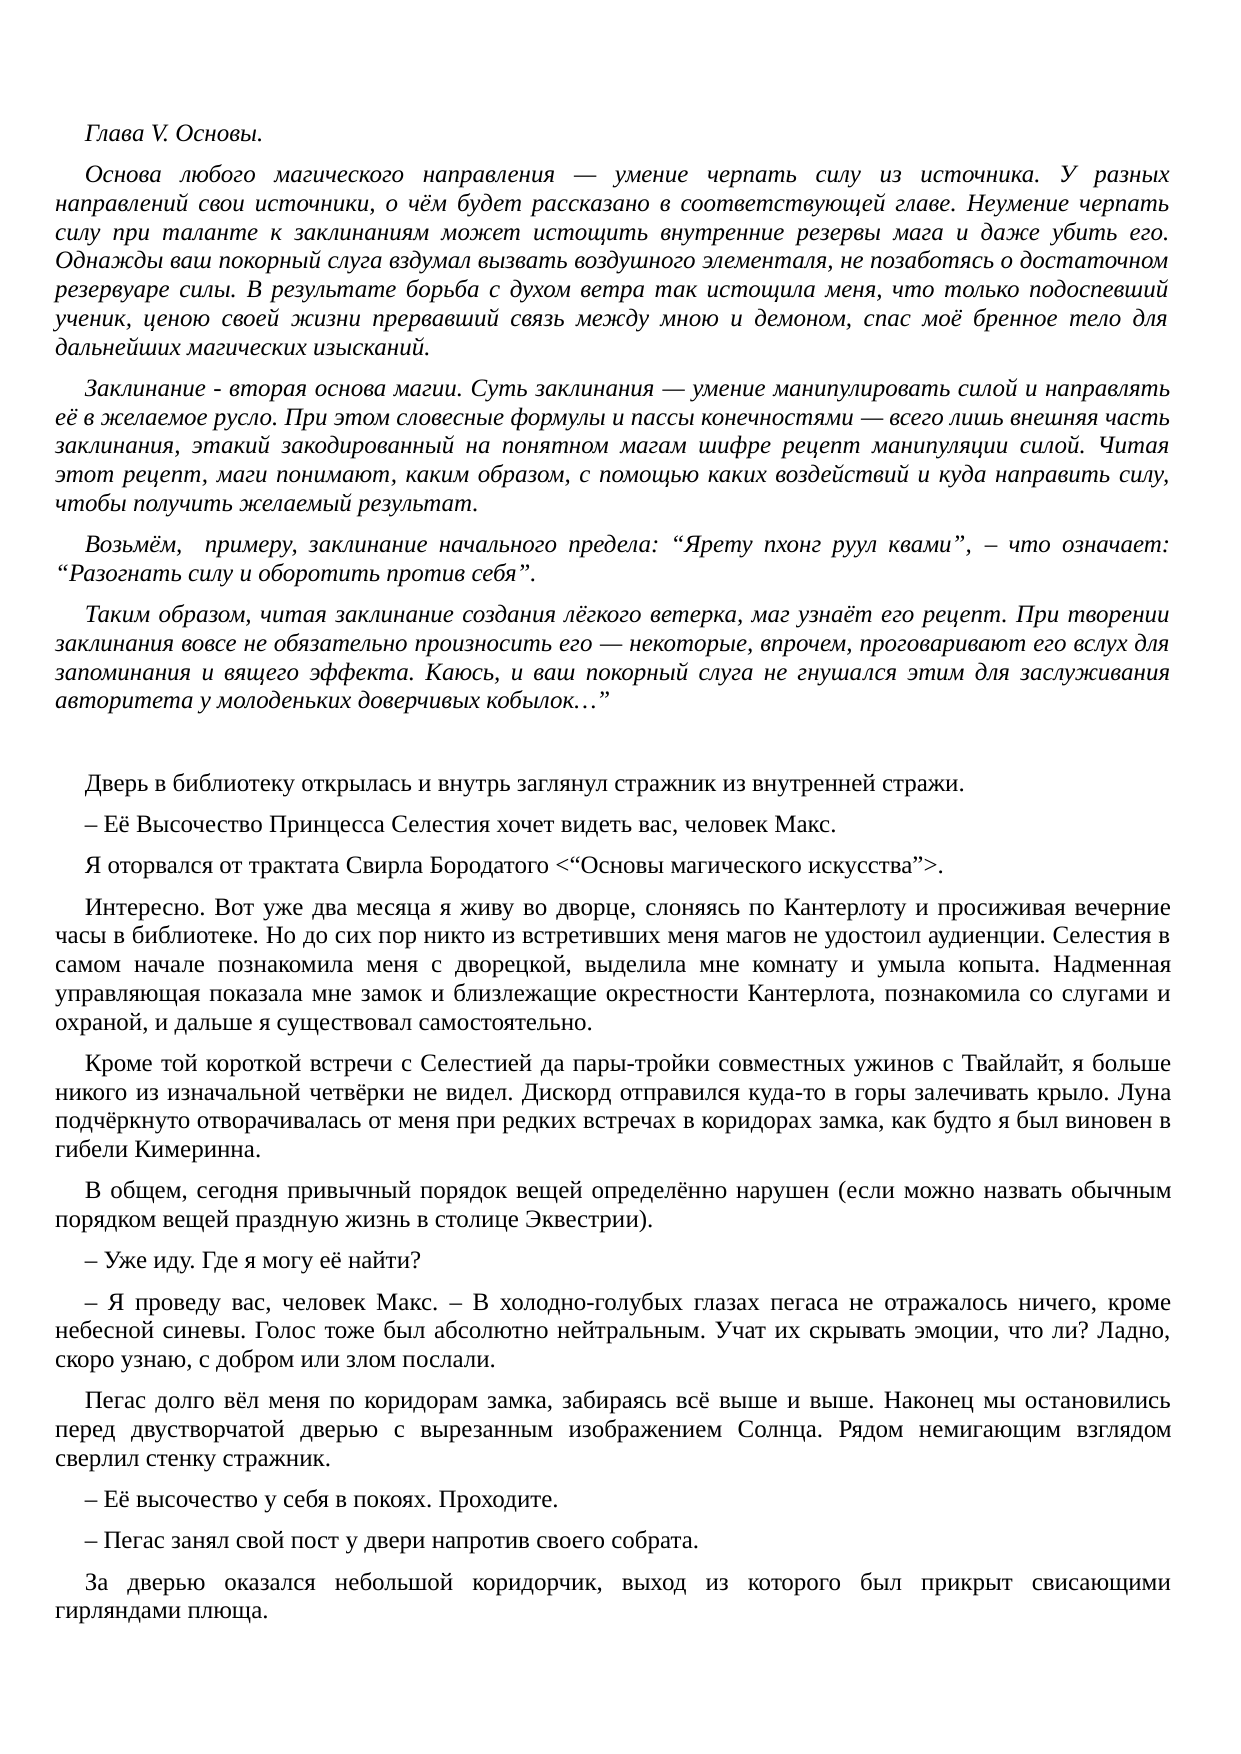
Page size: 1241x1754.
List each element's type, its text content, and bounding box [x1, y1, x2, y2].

text – Уже иду. Где я могу её найти? [55, 1246, 1172, 1274]
text Заклинание - вторая основа магии. Суть заклинания — умение манипулировать силой и направлять её в желаемое русло. При этом словесные формулы и пассы конечностями — всего лишь внешняя часть заклинания, этакий закодированный на понятном магам шифре рецепт манипуляции силой. Читая этот рецепт, маги понимают, каким образом, с помощью каких воздействий и куда направить силу, чтобы получить желаемый результат. [55, 373, 1172, 517]
text – Пегас занял свой пост у двери напротив своего собрата. [55, 1526, 1172, 1554]
text Пегас долго вёл меня по коридорам замка, забираясь всё выше и выше. Наконец мы остановились перед двустворчатой дверью с вырезанным изображением Солнца. Рядом немигающим взглядом сверлил стенку стражник. [55, 1386, 1172, 1472]
text – Я проведу вас, человек Макс. – В холодно-голубых глазах пегаса не отражалось ничего, кроме небесной синевы. Голос тоже был абсолютно нейтральным. Учат их скрывать эмоции, что ли? Ладно, скоро узнаю, с добром или злом послали. [55, 1287, 1172, 1373]
text Кроме той короткой встречи с Селестией да пары-тройки совместных ужинов с Твайлайт, я больше никого из изначальной четвёрки не видел. Дискорд отправился куда-то в горы залечивать крыло. Луна подчёркнуто отворачивалась от меня при редких встречах в коридорах замка, как будто я был виновен в гибели Кимеринна. [55, 1048, 1172, 1163]
text Возьмём, примеру, заклинание начального предела: “Ярету пхонг руул квами”, – что означает: “Разогнать силу и оборотить против себя”. [55, 529, 1172, 587]
text За дверью оказался небольшой коридорчик, выход из которого был прикрыт свисающими гирляндами плюща. [55, 1567, 1172, 1624]
text В общем, сегодня привычный порядок вещей определённо нарушен (если можно назвать обычным порядком вещей праздную жизнь в столице Эквестрии). [55, 1176, 1172, 1233]
text Основа любого магического направления — умение черпать силу из источника. У разных направлений свои источники, о чём будет рассказано в соответствующей главе. Неумение черпать силу при таланте к заклинаниям может истощить внутренние резервы мага и даже убить его. Однажды ваш покорный слуга вздумал вызвать воздушного элементаля, не позаботясь о достаточном резервуаре силы. В результате борьба с духом ветра так истощила меня, что только подоспевший ученик, ценою своей жизни прервавший связь между мною и демоном, спас моё бренное тело для дальнейших магических изысканий. [55, 159, 1172, 361]
text Глава V. Основы. [55, 118, 1172, 147]
text Дверь в библиотеку открылась и внутрь заглянул стражник из внутренней стражи. [55, 768, 1172, 797]
text Таким образом, читая заклинание создания лёгкого ветерка, маг узнаёт его рецепт. При творении заклинания вовсе не обязательно произносить его — некоторые, впрочем, проговаривают его вслух для запоминания и вящего эффекта. Каюсь, и ваш покорный слуга не гнушался этим для заслуживания авторитета у молоденьких доверчивых кобылок…” [55, 599, 1172, 714]
text Интересно. Вот уже два месяца я живу во дворце, слоняясь по Кантерлоту и просиживая вечерние часы в библиотеке. Но до сих пор никто из встретивших меня магов не удостоил аудиенции. Селестия в самом начале познакомила меня с дворецкой, выделила мне комнату и умыла копыта. Надменная управляющая показала мне замок и близлежащие окрестности Кантерлота, познакомила со слугами и охраной, и дальше я существовал самостоятельно. [55, 892, 1172, 1036]
text – Её Высочество Принцесса Селестия хочет видеть вас, человек Макс. [55, 809, 1172, 838]
text Я оторвался от трактата Свирла Бородатого <“Основы магического искусства”>. [55, 851, 1172, 879]
text – Её высочество у себя в покоях. Проходите. [55, 1484, 1172, 1513]
